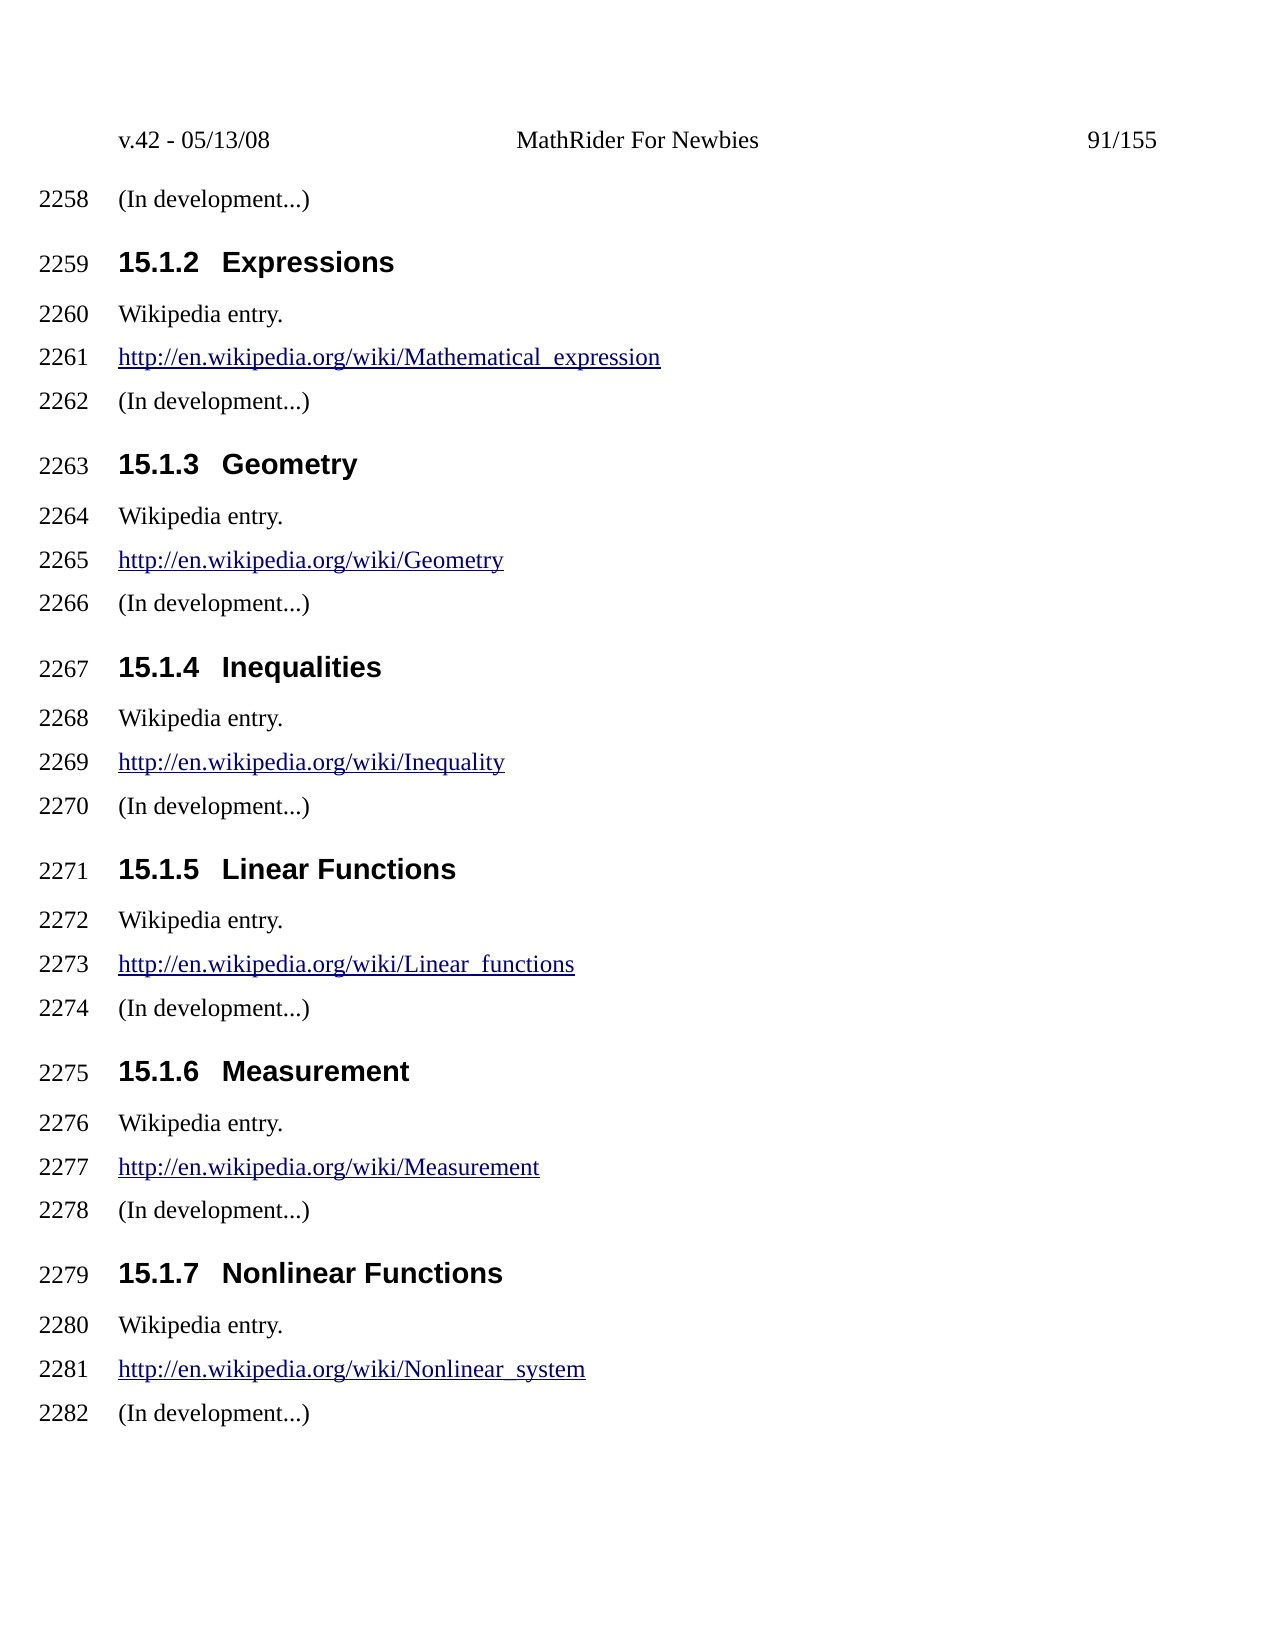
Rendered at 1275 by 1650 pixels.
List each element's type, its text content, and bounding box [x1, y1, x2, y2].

text Wikipedia entry. [118, 299, 1157, 327]
subtitle Geometry [118, 447, 1157, 481]
text (In development...) [118, 1195, 1157, 1224]
text (In development...) [118, 993, 1157, 1022]
text http://en.wikipedia.org/wiki/Linear_functions [118, 949, 1157, 978]
subtitle Expressions [118, 245, 1157, 279]
text http://en.wikipedia.org/wiki/Nonlinear_system [118, 1354, 1157, 1383]
text Wikipedia entry. [118, 1310, 1157, 1339]
text Wikipedia entry. [118, 1108, 1157, 1137]
text (In development...) [118, 791, 1157, 819]
text Wikipedia entry. [118, 906, 1157, 934]
text (In development...) [118, 588, 1157, 617]
text (In development...) [118, 184, 1157, 213]
subtitle Inequalities [118, 650, 1157, 683]
text (In development...) [118, 1398, 1157, 1426]
text http://en.wikipedia.org/wiki/Inequality [118, 747, 1157, 776]
subtitle Nonlinear Functions [118, 1257, 1157, 1290]
text Wikipedia entry. [118, 703, 1157, 732]
text http://en.wikipedia.org/wiki/Mathematical_expression [118, 342, 1157, 371]
text http://en.wikipedia.org/wiki/Geometry [118, 545, 1157, 573]
text (In development...) [118, 386, 1157, 415]
subtitle Measurement [118, 1054, 1157, 1088]
text Wikipedia entry. [118, 501, 1157, 530]
text http://en.wikipedia.org/wiki/Measurement [118, 1152, 1157, 1180]
subtitle Linear Functions [118, 852, 1157, 886]
